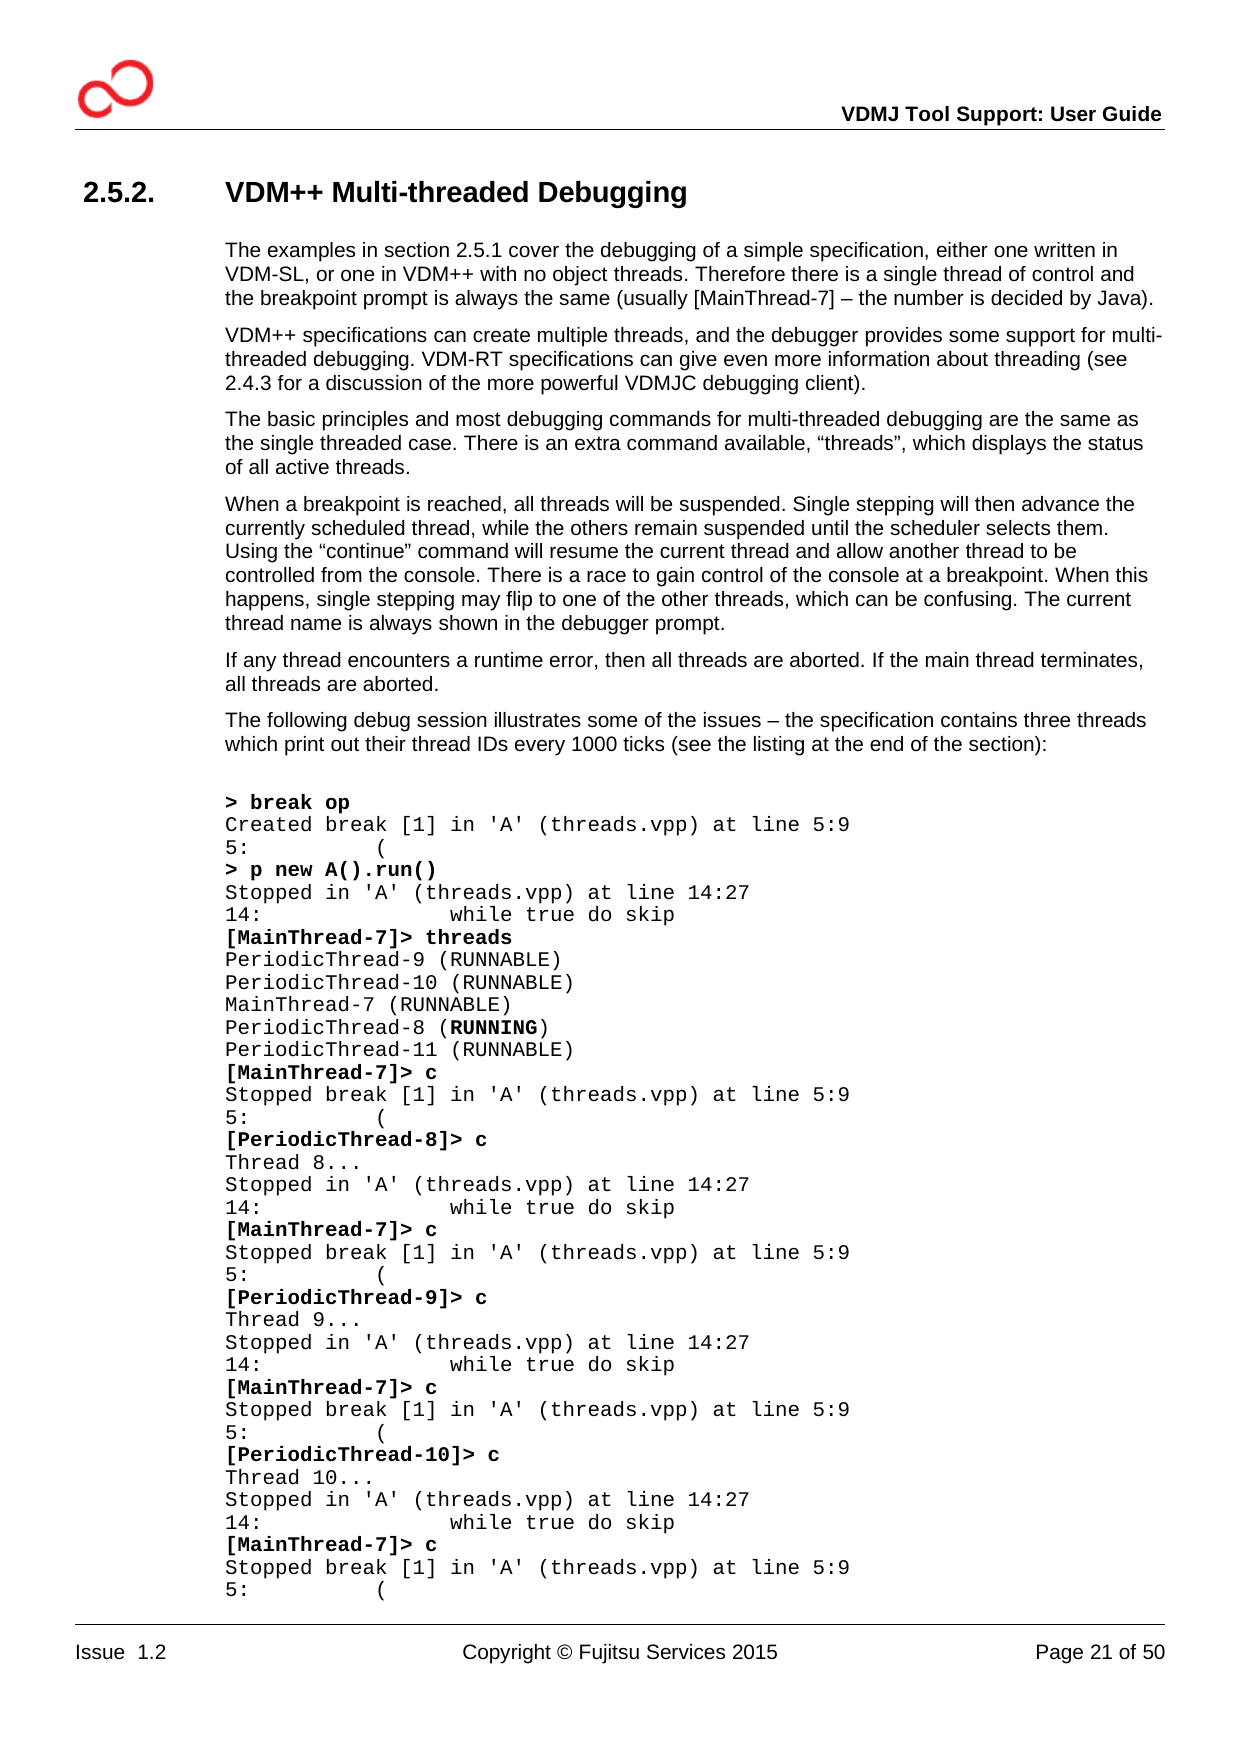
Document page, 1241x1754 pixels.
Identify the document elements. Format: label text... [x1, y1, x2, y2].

text MainThread-7 (RUNNABLE) [225, 994, 1165, 1016]
text Stopped in 'A' (threads.vpp) at line 14:27 [225, 881, 1165, 904]
text Stopped break [1] in 'A' (threads.vpp) at line 5:9 [225, 1556, 1165, 1579]
text When a breakpoint is reached, all threads will be suspended. Single stepping will then advance the currently scheduled thread, while the others remain suspended until the scheduler selects them. Using the “continue” command will resume the current thread and allow another thread to be controlled from the console. There is a race to gain control of the console at a breakpoint. When this happens, single stepping may flip to one of the other threads, which can be confusing. The current thread name is always shown in the debugger prompt. [225, 492, 1165, 636]
text [MainThread-7]> c [225, 1534, 1165, 1556]
text Stopped in 'A' (threads.vpp) at line 14:27 [225, 1331, 1165, 1354]
text 5: ( [225, 836, 1165, 859]
text Stopped in 'A' (threads.vpp) at line 14:27 [225, 1489, 1165, 1511]
text PeriodicThread-8 (RUNNING) [225, 1016, 1165, 1039]
text PeriodicThread-9 (RUNNABLE) [225, 949, 1165, 971]
text 14: while true do skip [225, 1354, 1165, 1376]
text The basic principles and most debugging commands for multi-threaded debugging are the same as the single threaded case. There is an extra command available, “threads”, which displays the status of all active threads. [225, 407, 1165, 479]
text [MainThread-7]> c [225, 1061, 1165, 1084]
text [MainThread-7]> c [225, 1219, 1165, 1241]
text [MainThread-7]> c [225, 1376, 1165, 1399]
text The following debug session illustrates some of the issues – the specification contains three threads which print out their thread IDs every 1000 ticks (see the listing at the end of the section): [225, 708, 1165, 756]
subtitle VDM++ Multi-threaded Debugging [75, 175, 1165, 209]
text [PeriodicThread-8]> c [225, 1129, 1165, 1151]
picture [78, 52, 153, 128]
text PeriodicThread-10 (RUNNABLE) [225, 971, 1165, 994]
text Thread 10... [225, 1466, 1165, 1489]
text 5: ( [225, 1106, 1165, 1129]
text [MainThread-7]> threads [225, 926, 1165, 949]
text PeriodicThread-11 (RUNNABLE) [225, 1039, 1165, 1061]
text 14: while true do skip [225, 904, 1165, 926]
text Stopped break [1] in 'A' (threads.vpp) at line 5:9 [225, 1399, 1165, 1421]
text 5: ( [225, 1421, 1165, 1444]
text Stopped in 'A' (threads.vpp) at line 14:27 [225, 1174, 1165, 1196]
text 5: ( [225, 1264, 1165, 1286]
text > p new A().run() [225, 859, 1165, 881]
text 14: while true do skip [225, 1511, 1165, 1534]
text 14: while true do skip [225, 1196, 1165, 1219]
text Thread 9... [225, 1309, 1165, 1331]
text Stopped break [1] in 'A' (threads.vpp) at line 5:9 [225, 1241, 1165, 1264]
text > break op [225, 791, 1165, 814]
text If any thread encounters a runtime error, then all threads are aborted. If the main thread terminates, all threads are aborted. [225, 648, 1165, 696]
text [PeriodicThread-9]> c [225, 1286, 1165, 1309]
text [PeriodicThread-10]> c [225, 1444, 1165, 1466]
text Created break [1] in 'A' (threads.vpp) at line 5:9 [225, 814, 1165, 836]
text VDM++ specifications can create multiple threads, and the debugger provides some support for multi-threaded debugging. VDM-RT specifications can give even more information about threading (see 2.4.3 for a discussion of the more powerful VDMJC debugging client). [225, 323, 1165, 395]
text 5: ( [225, 1579, 1165, 1601]
text Thread 8... [225, 1151, 1165, 1174]
text Stopped break [1] in 'A' (threads.vpp) at line 5:9 [225, 1084, 1165, 1106]
text The examples in section 2.5.1 cover the debugging of a simple specification, either one written in VDM-SL, or one in VDM++ with no object threads. Therefore there is a single thread of control and the breakpoint prompt is always the same (usually [MainThread-7] – the number is decided by Java). [225, 239, 1165, 311]
